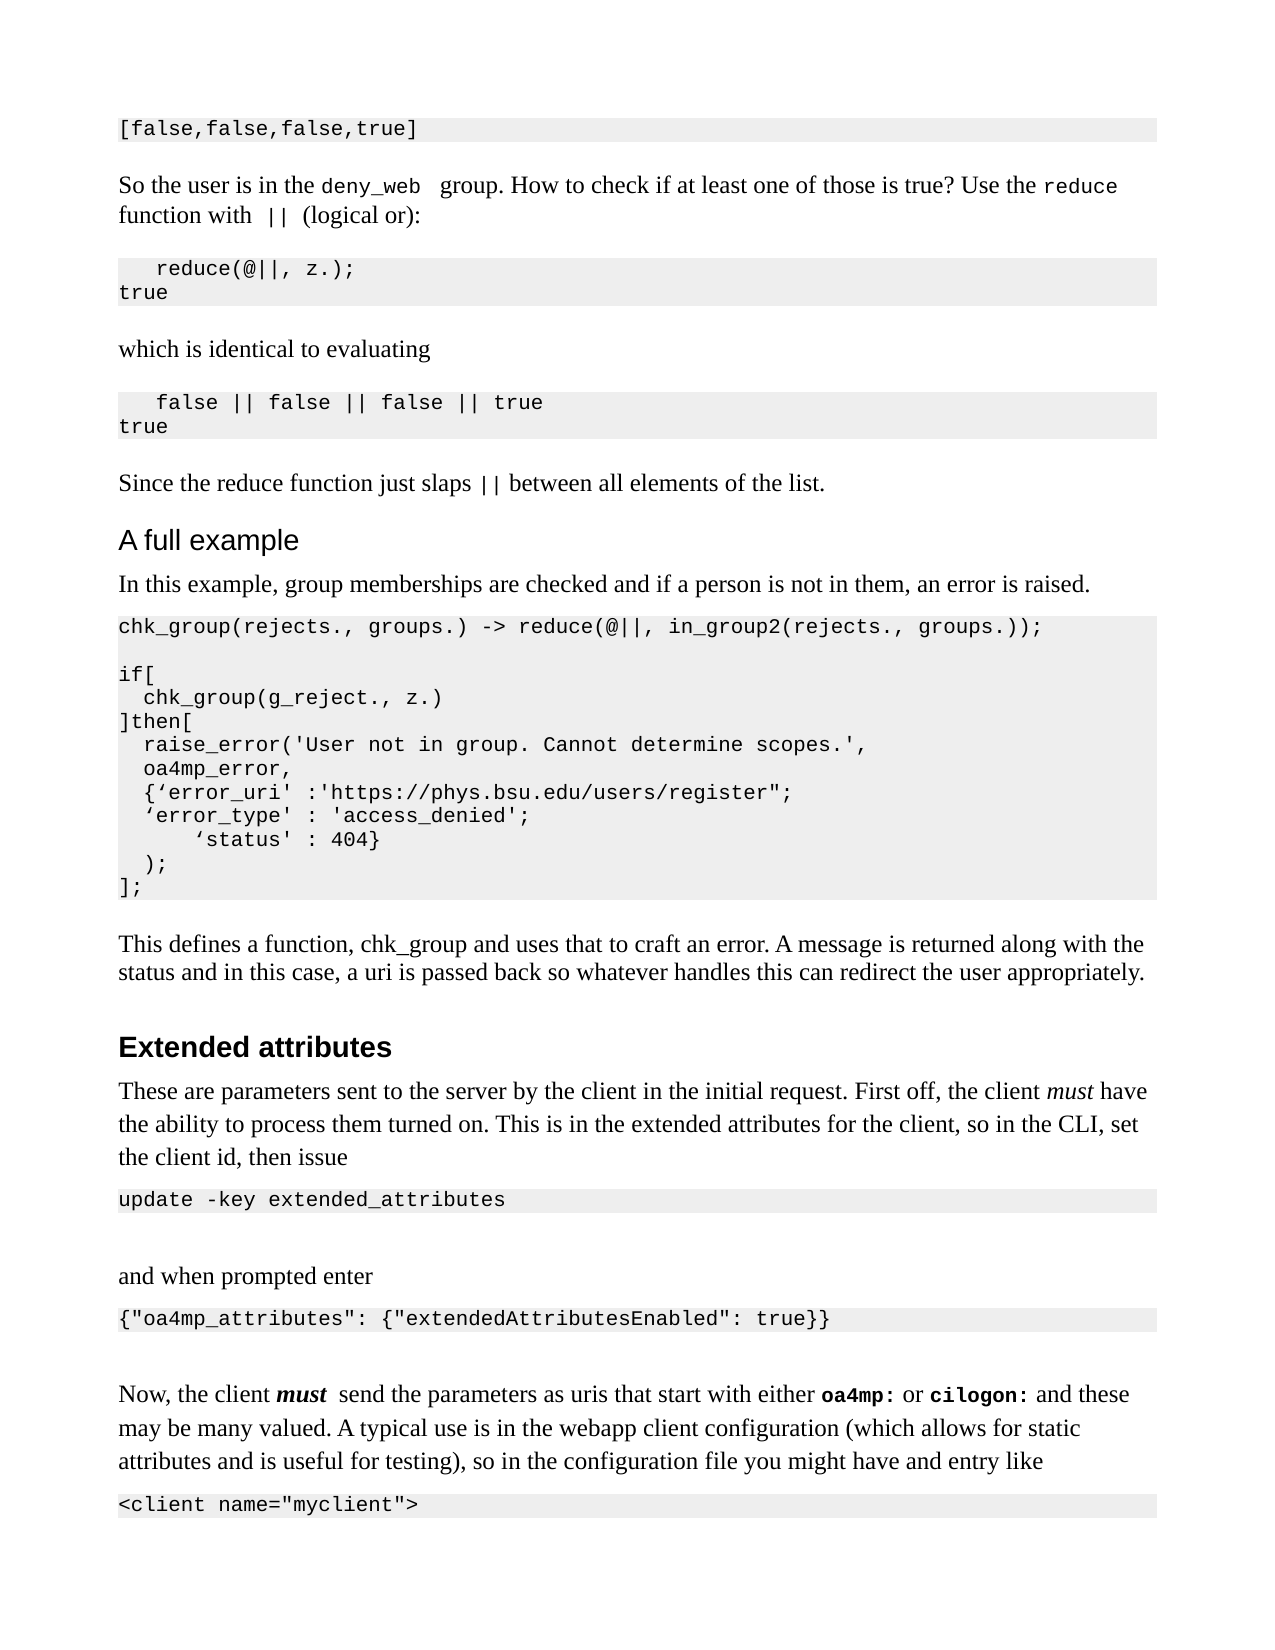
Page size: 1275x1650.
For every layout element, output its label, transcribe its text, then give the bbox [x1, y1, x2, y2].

text if[ chk_group(g_reject., z.) ]then[ [118, 663, 1157, 734]
text chk_group(rejects., groups.) -> reduce(@||, in_group2(rejects., groups.)); [118, 616, 1157, 640]
text <client name="myclient"> [118, 1494, 1157, 1518]
text {"oa4mp_attributes": {"extendedAttributesEnabled": true}} [118, 1308, 1157, 1332]
text In this example, group memberships are checked and if a person is not in them, an error is raised. [118, 569, 1157, 597]
text true [118, 416, 1157, 439]
text raise_error('User not in group. Cannot determine scopes.', [118, 734, 1157, 758]
text update -key extended_attributes [118, 1189, 1157, 1213]
text false || false || false || true [118, 392, 1157, 416]
subtitle Extended attributes [118, 1029, 1157, 1063]
text which is identical to evaluating [118, 334, 1157, 363]
subtitle A full example [118, 523, 1157, 556]
text Since the reduce function just slaps || between all elements of the list. [118, 468, 1157, 498]
text ); ]; [118, 853, 1157, 900]
text and when prompted enter [118, 1261, 1157, 1289]
text So the user is in the deny_web group. How to check if at least one of those is true? Use the reduce function with || (logical or): [118, 171, 1157, 230]
text true [118, 282, 1157, 306]
text This defines a function, chk_group and uses that to craft an error. A message is returned along with the status and in this case, a uri is passed back so whatever handles this can redirect the user appropriately. [118, 929, 1157, 986]
text oa4mp_error, {‘error_uri' :'https://phys.bsu.edu/users/register"; ‘error_type' : 'access_denied'; ‘status' : 404} [118, 758, 1157, 853]
text Now, the client must send the parameters as uris that start with either oa4mp: or cilogon: and these may be many valued. A typical use is in the webapp client configuration (which allows for static attributes and is useful for testing), so in the configuration file you might have and entry like [118, 1379, 1157, 1475]
text [false,false,false,true] [118, 118, 1157, 142]
text These are parameters sent to the server by the client in the initial request. First off, the client must have the ability to process them turned on. This is in the extended attributes for the client, so in the CLI, set the client id, then issue [118, 1076, 1157, 1171]
text reduce(@||, z.); [118, 258, 1157, 282]
